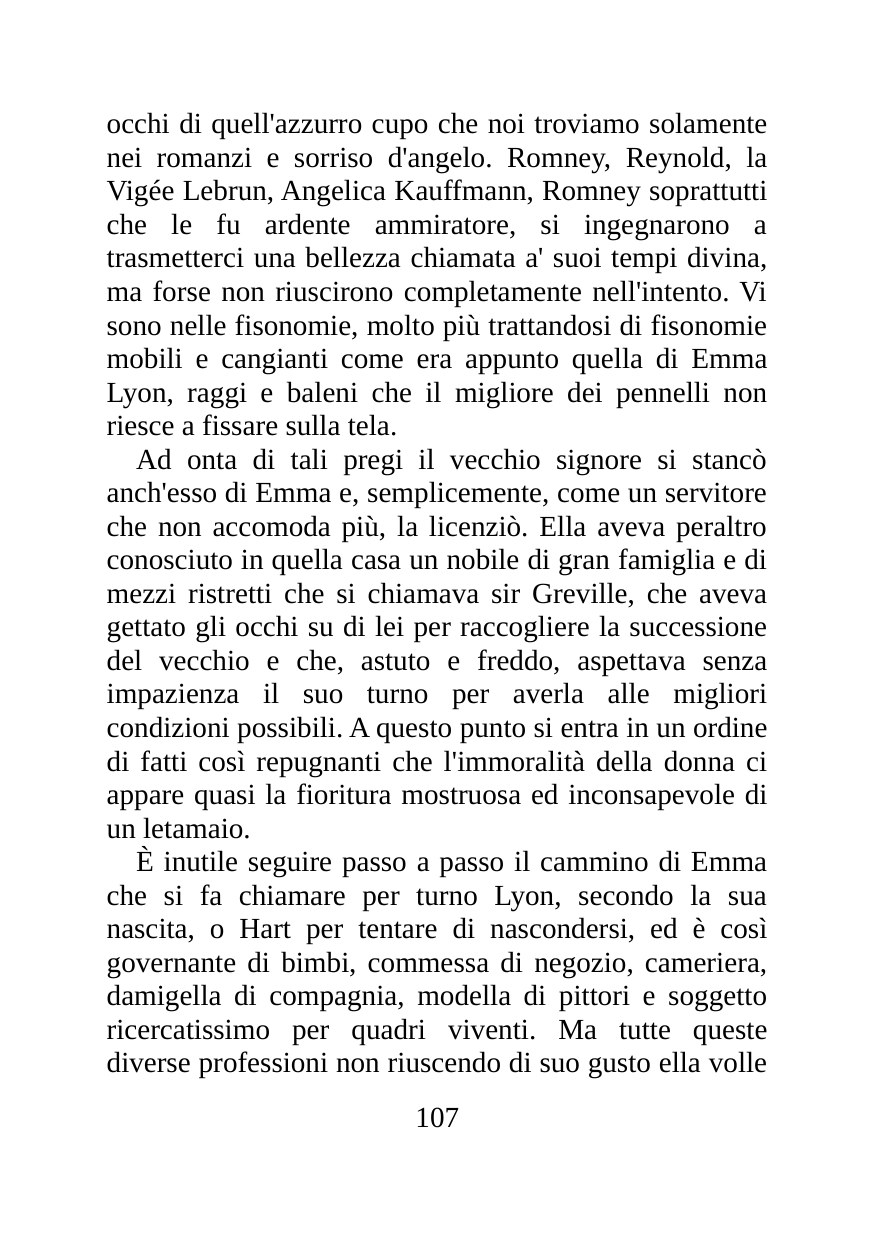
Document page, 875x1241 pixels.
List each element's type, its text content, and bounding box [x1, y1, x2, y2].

text È inutile seguire passo a passo il cammino di Emma che si fa chiamare per turno Lyon, secondo la sua nascita, o Hart per tentare di nascondersi, ed è così governante di bimbi, commessa di negozio, cameriera, damigella di compagnia, modella di pittori e soggetto ricercatissimo per quadri viventi. Ma tutte queste diverse professioni non riuscendo di suo gusto ella volle [106, 844, 768, 1079]
text Ad onta di tali pregi il vecchio signore si stancò anch'esso di Emma e, semplicemente, come un servitore che non accomoda più, la licenziò. Ella aveva peraltro conosciuto in quella casa un nobile di gran famiglia e di mezzi ristretti che si chiamava sir Greville, che aveva gettato gli occhi su di lei per raccogliere la successione del vecchio e che, astuto e freddo, aspettava senza impazienza il suo turno per averla alle migliori condizioni possibili. A questo punto si entra in un ordine di fatti così repugnanti che l'immoralità della donna ci appare quasi la fioritura mostruosa ed inconsapevole di un letamaio. [106, 442, 768, 844]
text occhi di quell'azzurro cupo che noi troviamo solamente nei romanzi e sorriso d'angelo. Romney, Reynold, la Vigée Lebrun, Angelica Kauffmann, Romney soprattutti che le fu ardente ammiratore, si ingegnarono a trasmetterci una bellezza chiamata a' suoi tempi divina, ma forse non riuscirono completamente nell'intento. Vi sono nelle fisonomie, molto più trattandosi di fisonomie mobili e cangianti come era appunto quella di Emma Lyon, raggi e baleni che il migliore dei pennelli non riesce a fissare sulla tela. [106, 106, 768, 442]
